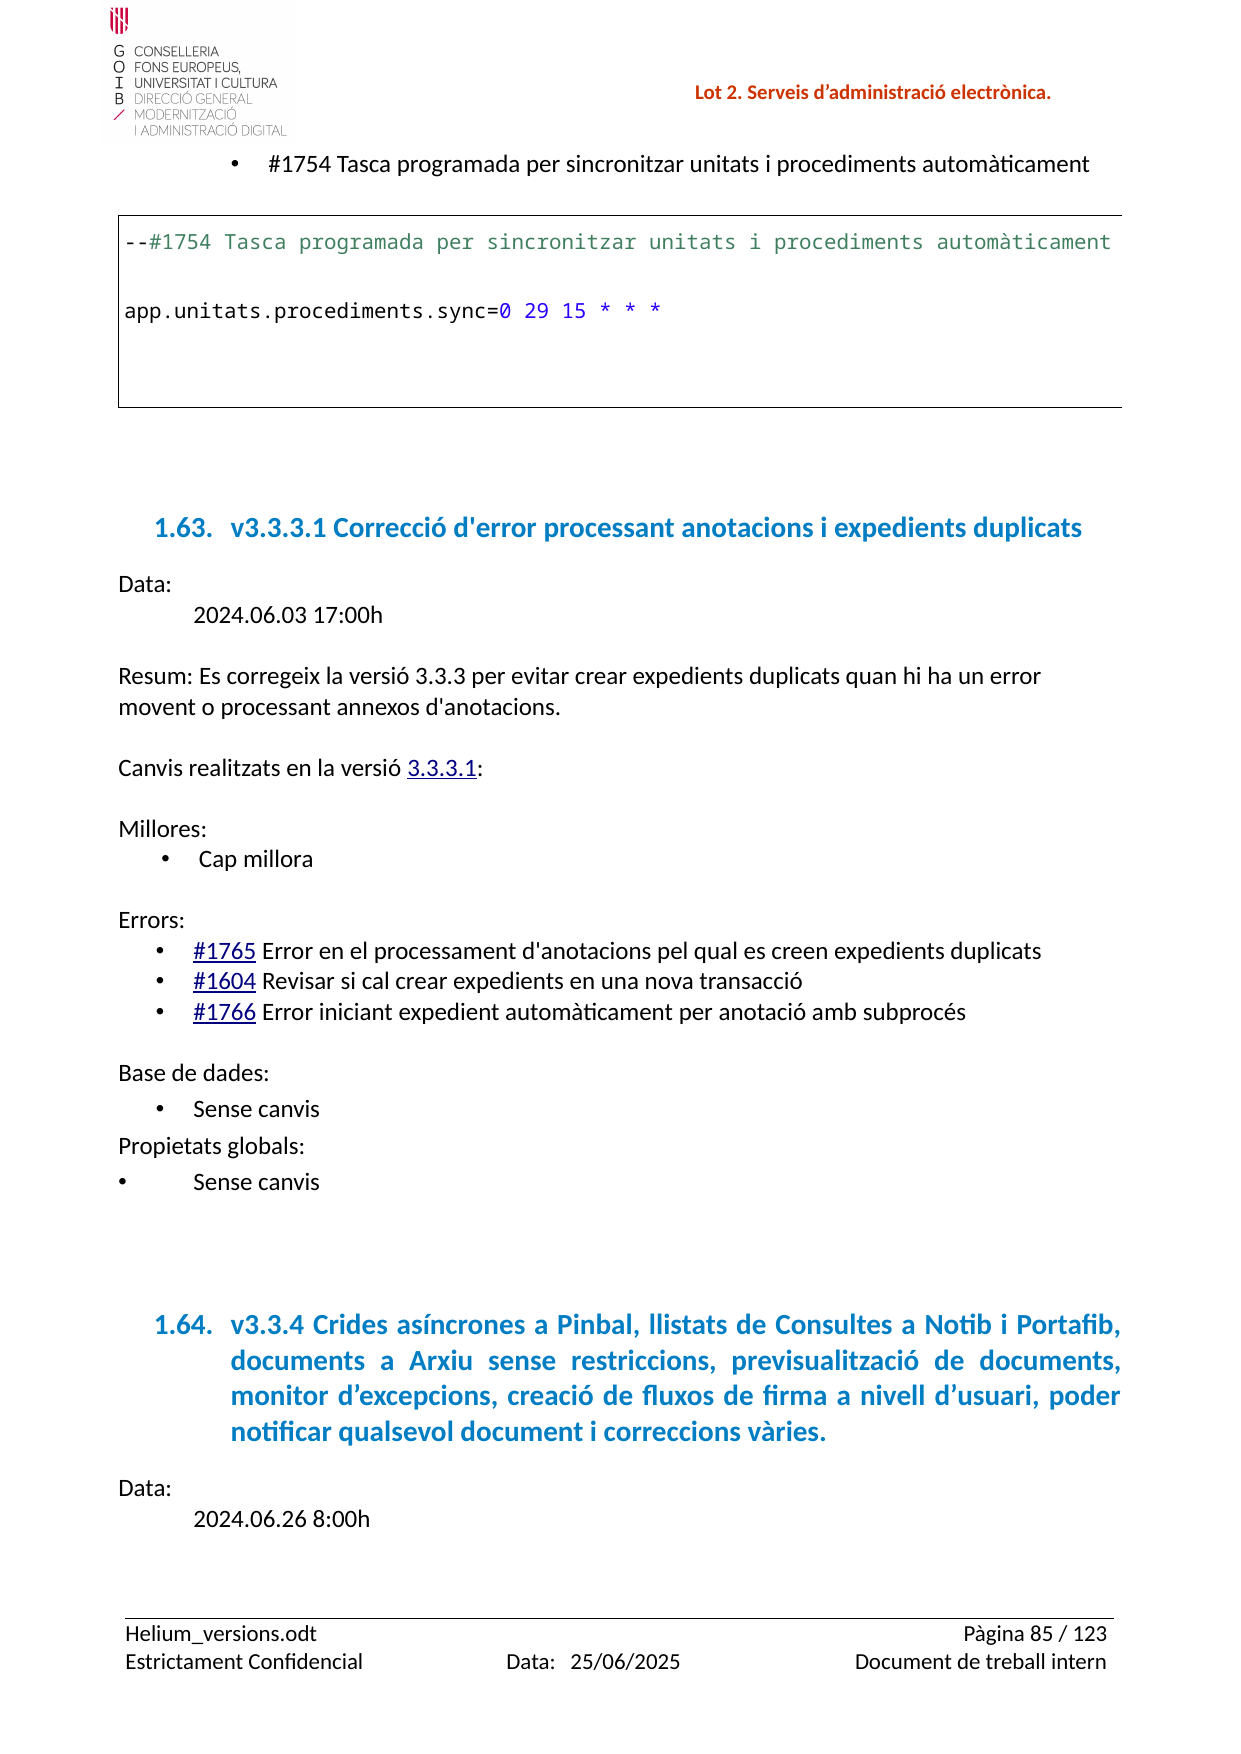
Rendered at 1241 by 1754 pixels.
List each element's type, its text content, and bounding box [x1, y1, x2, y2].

list Sense canvis [156, 1093, 1122, 1124]
list #1604 Revisar si cal crear expedients en una nova transacció [156, 965, 1122, 996]
list #1766 Error iniciant expedient automàticament per anotació amb subprocés [156, 996, 1122, 1026]
text Data: [118, 1472, 1122, 1503]
list #1754 Tasca programada per sincronitzar unitats i procediments automàticament [231, 148, 1122, 178]
text 2024.06.03 17:00h [118, 599, 1122, 630]
text 2024.06.26 8:00h [118, 1503, 1122, 1533]
list Cap millora [161, 843, 1122, 874]
table_header --#1754 Tasca programada per sincronitzar unitats i procediments automàticament app.unitats.procediments.sync=0 29 15 * * * [119, 216, 1122, 407]
text Propietats globals: [118, 1130, 1122, 1160]
subtitle v3.3.4 Crides asíncrones a Pinbal, llistats de Consultes a Notib i Portafib, documents a Arxiu sense restriccions, previsualització de documents, monitor d’excepcions, creació de fluxos de firma a nivell d’usuari, poder notificar qualsevol document i correccions vàries. [153, 1306, 1122, 1449]
list #1765 Error en el processament d'anotacions pel qual es creen expedients duplicats [156, 935, 1122, 965]
subtitle v3.3.3.1 Correcció d'error processant anotacions i expedients duplicats [153, 509, 1122, 545]
list Sense canvis [118, 1166, 1122, 1197]
text Data: [118, 569, 1122, 599]
text Base de dades: [118, 1057, 1122, 1087]
text Errors: [118, 904, 1122, 935]
text Canvis realitzats en la versió 3.3.3.1: [118, 752, 1122, 782]
picture [100, 0, 297, 144]
text Millores: [118, 813, 1122, 843]
text Resum: Es corregeix la versió 3.3.3 per evitar crear expedients duplicats quan hi ha un error movent o processant annexos d'anotacions. [118, 660, 1122, 721]
